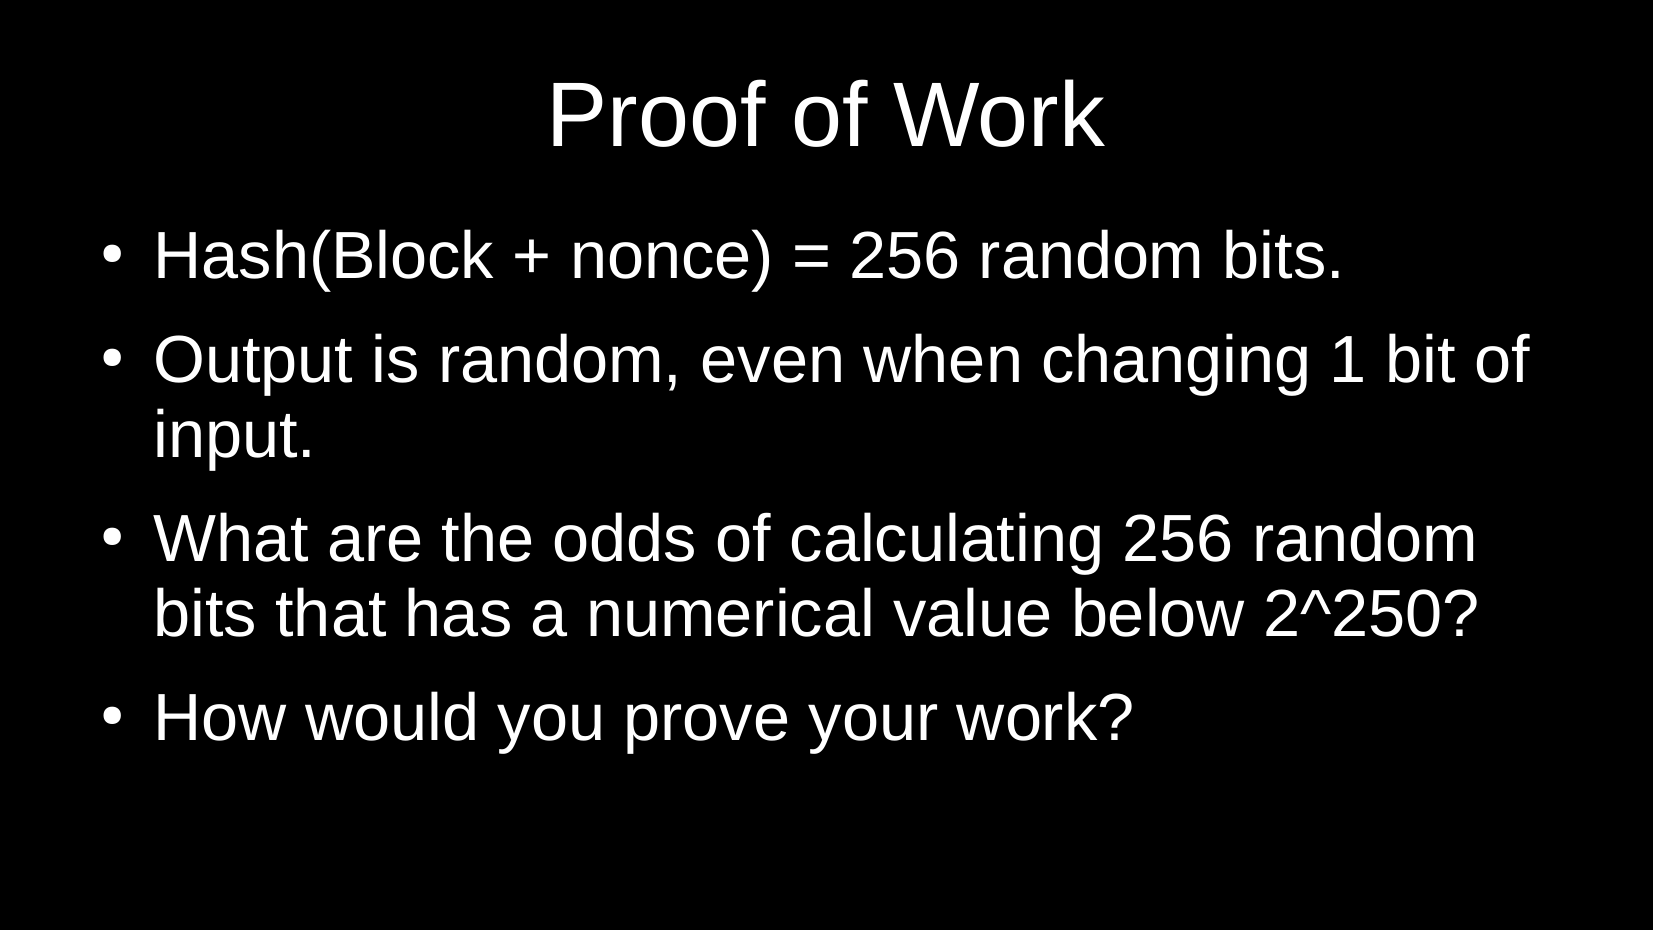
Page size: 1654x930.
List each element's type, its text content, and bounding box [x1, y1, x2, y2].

list Hash(Block + nonce) = 256 random bits. Output is random, even when changing 1 bit of input. What are the odds of calculating 256 random bits that has a numerical value below 2^250? How would you prove your work? [82, 217, 1571, 757]
title Proof of Work [82, 37, 1571, 193]
